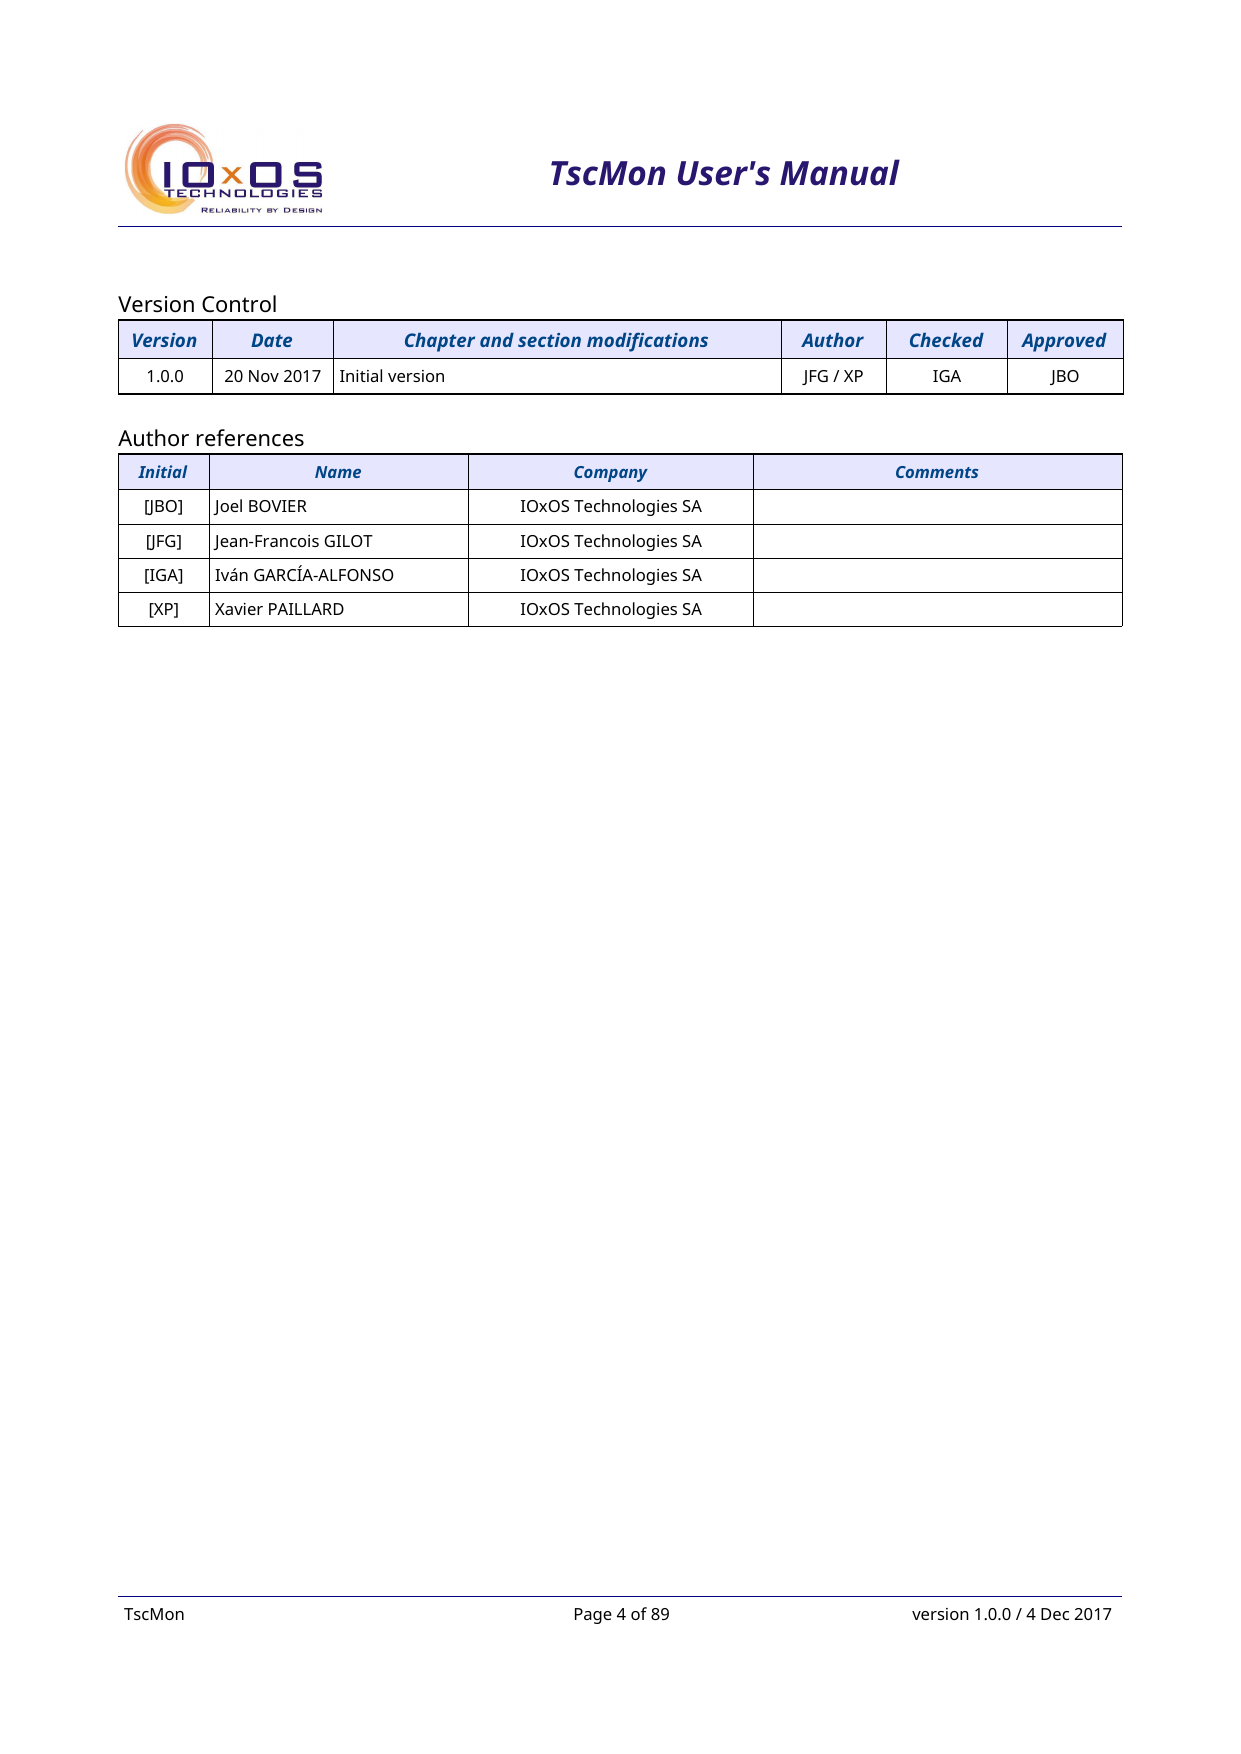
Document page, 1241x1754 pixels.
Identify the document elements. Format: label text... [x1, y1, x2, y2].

table_header Version [119, 321, 212, 358]
table_cell Iván GARCÍA-ALFONSO [210, 559, 468, 592]
table_cell IOxOS Technologies SA [469, 490, 753, 523]
table_header Date [213, 321, 333, 358]
table_cell IOxOS Technologies SA [469, 559, 753, 592]
table_cell [JFG] [119, 525, 209, 558]
table_header Author [782, 321, 886, 358]
table_cell Xavier PAILLARD [210, 593, 468, 626]
table_cell [754, 525, 1122, 558]
table_header Checked [887, 321, 1007, 358]
table_cell [XP] [119, 593, 209, 626]
table_cell [754, 593, 1122, 626]
table_cell IOxOS Technologies SA [469, 525, 753, 558]
table_header Name [210, 455, 468, 489]
text Version Control [118, 289, 1122, 319]
picture [123, 123, 323, 217]
table_cell [JBO] [119, 490, 209, 523]
table_cell 20 Nov 2017 [213, 359, 333, 393]
table_cell Joel BOVIER [210, 490, 468, 523]
table_cell [IGA] [119, 559, 209, 592]
text Author references [118, 423, 1122, 453]
table_cell [754, 490, 1122, 523]
table_cell Jean-Francois GILOT [210, 525, 468, 558]
table_header Chapter and section modifications [334, 321, 781, 358]
table_header Initial [119, 455, 209, 489]
table_cell IOxOS Technologies SA [469, 593, 753, 626]
table_cell IGA [887, 359, 1007, 393]
table_cell [754, 559, 1122, 592]
table_header Comments [754, 455, 1122, 489]
table_header Approved [1008, 321, 1123, 358]
table_cell JBO [1008, 359, 1123, 393]
table_header Company [469, 455, 753, 489]
table_cell 1.0.0 [119, 359, 212, 393]
table_cell Initial version [334, 359, 781, 393]
table_cell JFG / XP [782, 359, 886, 393]
